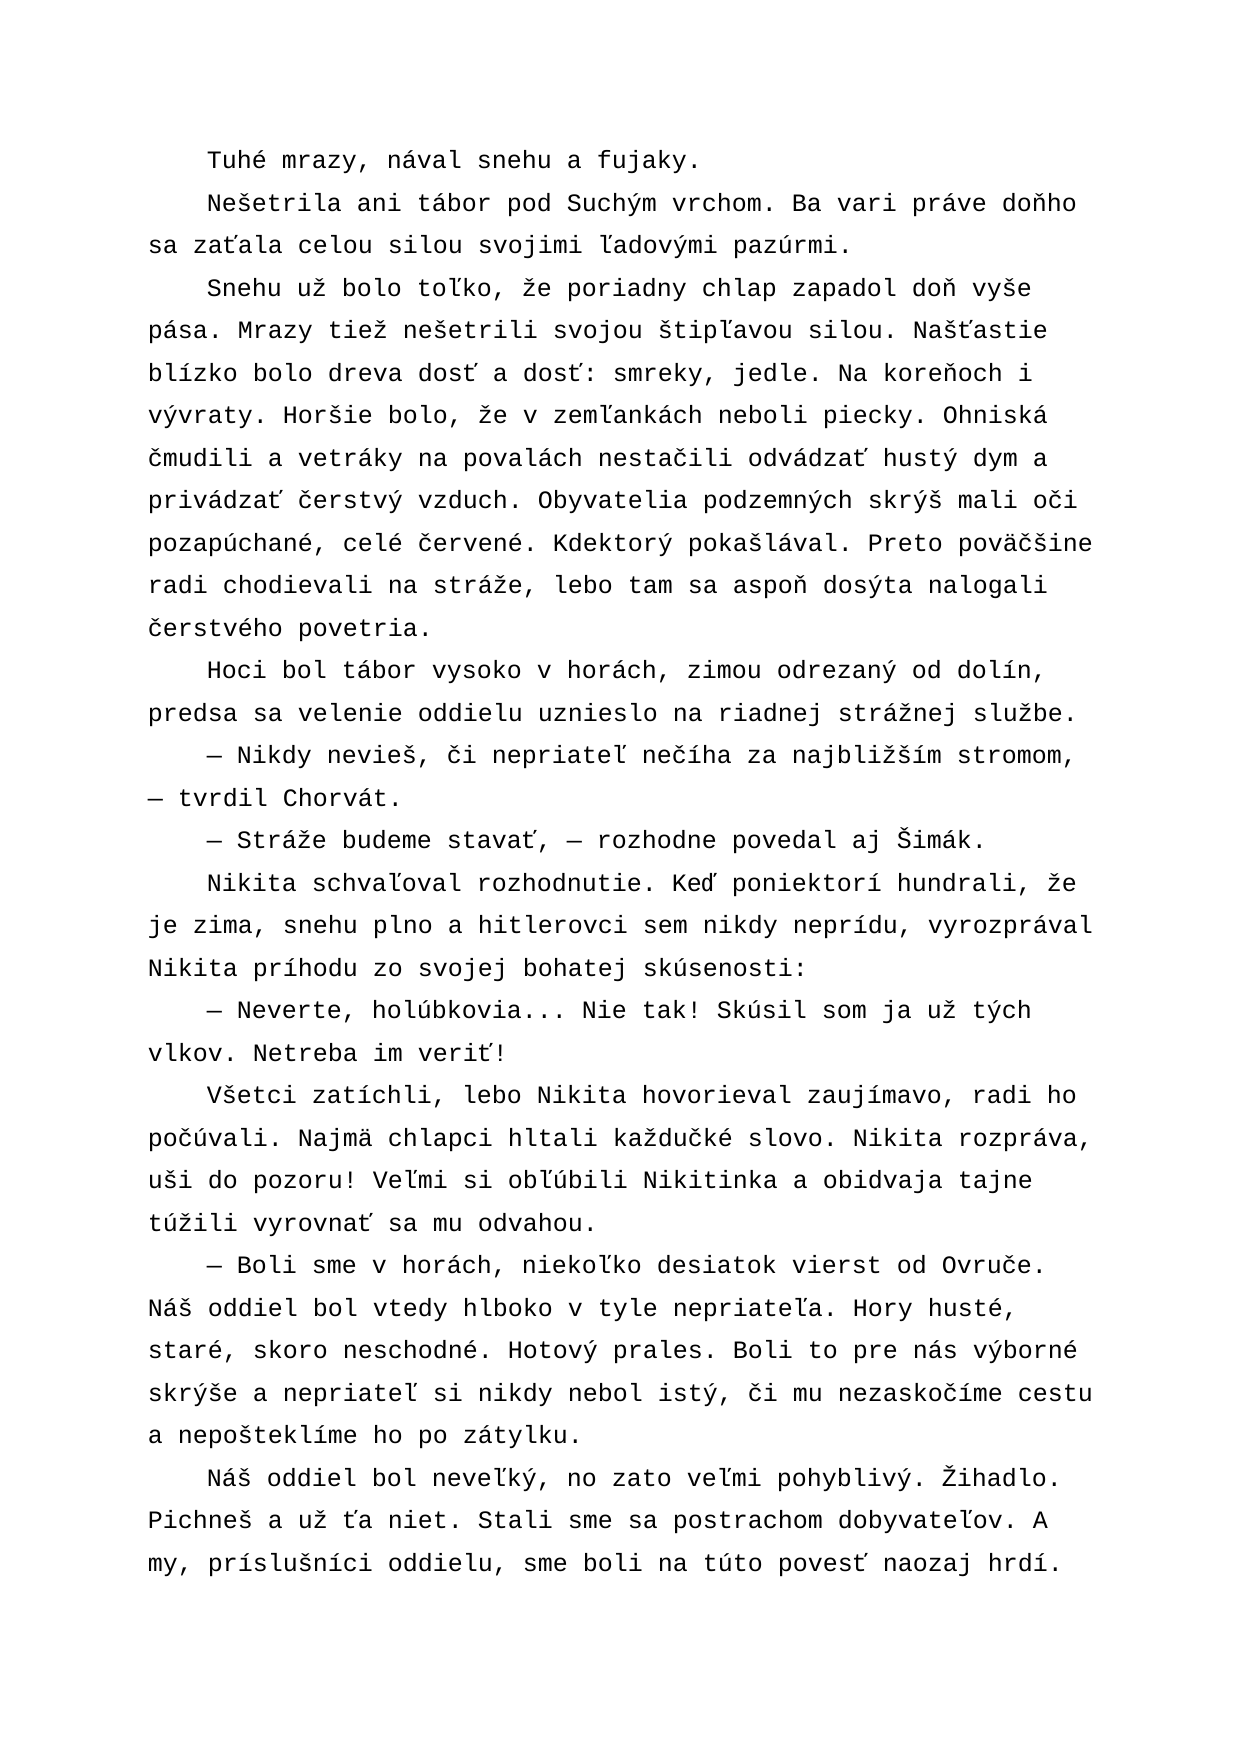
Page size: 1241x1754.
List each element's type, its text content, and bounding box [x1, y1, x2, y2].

text Snehu už bolo toľko, že poriadny chlap zapadol doň vyše pása. Mrazy tiež nešetrili svojou štipľavou silou. Našťastie blízko bolo dreva dosť a dosť: smreky, jedle. Na koreňoch i vývraty. Horšie bolo, že v zemľankách neboli piecky. Ohniská čmudili a vetráky na povalách nestačili odvádzať hustý dym a privádzať čerstvý vzduch. Obyvatelia podzemných skrýš mali oči pozapúchané, celé červené. Kdektorý pokašlával. Preto poväčšine radi chodievali na stráže, lebo tam sa aspoň dosýta nalogali čerstvého povetria. [148, 275, 1093, 643]
text — Nikdy nevieš, či nepriateľ nečíha za najbližším stromom, — tvrdil Chorvát. [148, 743, 1093, 813]
text Nešetrila ani tábor pod Suchým vrchom. Ba vari práve doňho sa zaťala celou silou svojimi ľadovými pazúrmi. [148, 190, 1093, 261]
text — Neverte, holúbkovia... Nie tak! Skúsil som ja už tých vlkov. Netreba im veriť! [148, 998, 1093, 1068]
text Náš oddiel bol neveľký, no zato veľmi pohyblivý. Žihadlo. Pichneš a už ťa niet. Stali sme sa postrachom dobyvateľov. A my, príslušníci oddielu, sme boli na túto povesť naozaj hrdí. [148, 1465, 1093, 1578]
text — Stráže budeme stavať, — rozhodne povedal aj Šimák. [148, 828, 1093, 856]
text Všetci zatíchli, lebo Nikita hovorieval zaujímavo, radi ho počúvali. Najmä chlapci hltali každučké slovo. Nikita rozpráva, uši do pozoru! Veľmi si obľúbili Nikitinka a obidvaja tajne túžili vyrovnať sa mu odvahou. [148, 1083, 1093, 1238]
text Tuhé mrazy, nával snehu a fujaky. [148, 148, 1093, 176]
text — Boli sme v horách, niekoľko desiatok vierst od Ovruče. Náš oddiel bol vtedy hlboko v tyle nepriateľa. Hory husté, staré, skoro neschodné. Hotový prales. Boli to pre nás výborné skrýše a nepriateľ si nikdy nebol istý, či mu nezaskočíme cestu a nepošteklíme ho po zátylku. [148, 1253, 1093, 1451]
text Nikita schvaľoval rozhodnutie. Keď poniektorí hundrali, že je zima, snehu plno a hitlerovci sem nikdy neprídu, vyrozprával Nikita príhodu zo svojej bohatej skúsenosti: [148, 870, 1093, 983]
text Hoci bol tábor vysoko v horách, zimou odrezaný od dolín, predsa sa velenie oddielu uznieslo na riadnej strážnej službe. [148, 658, 1093, 728]
